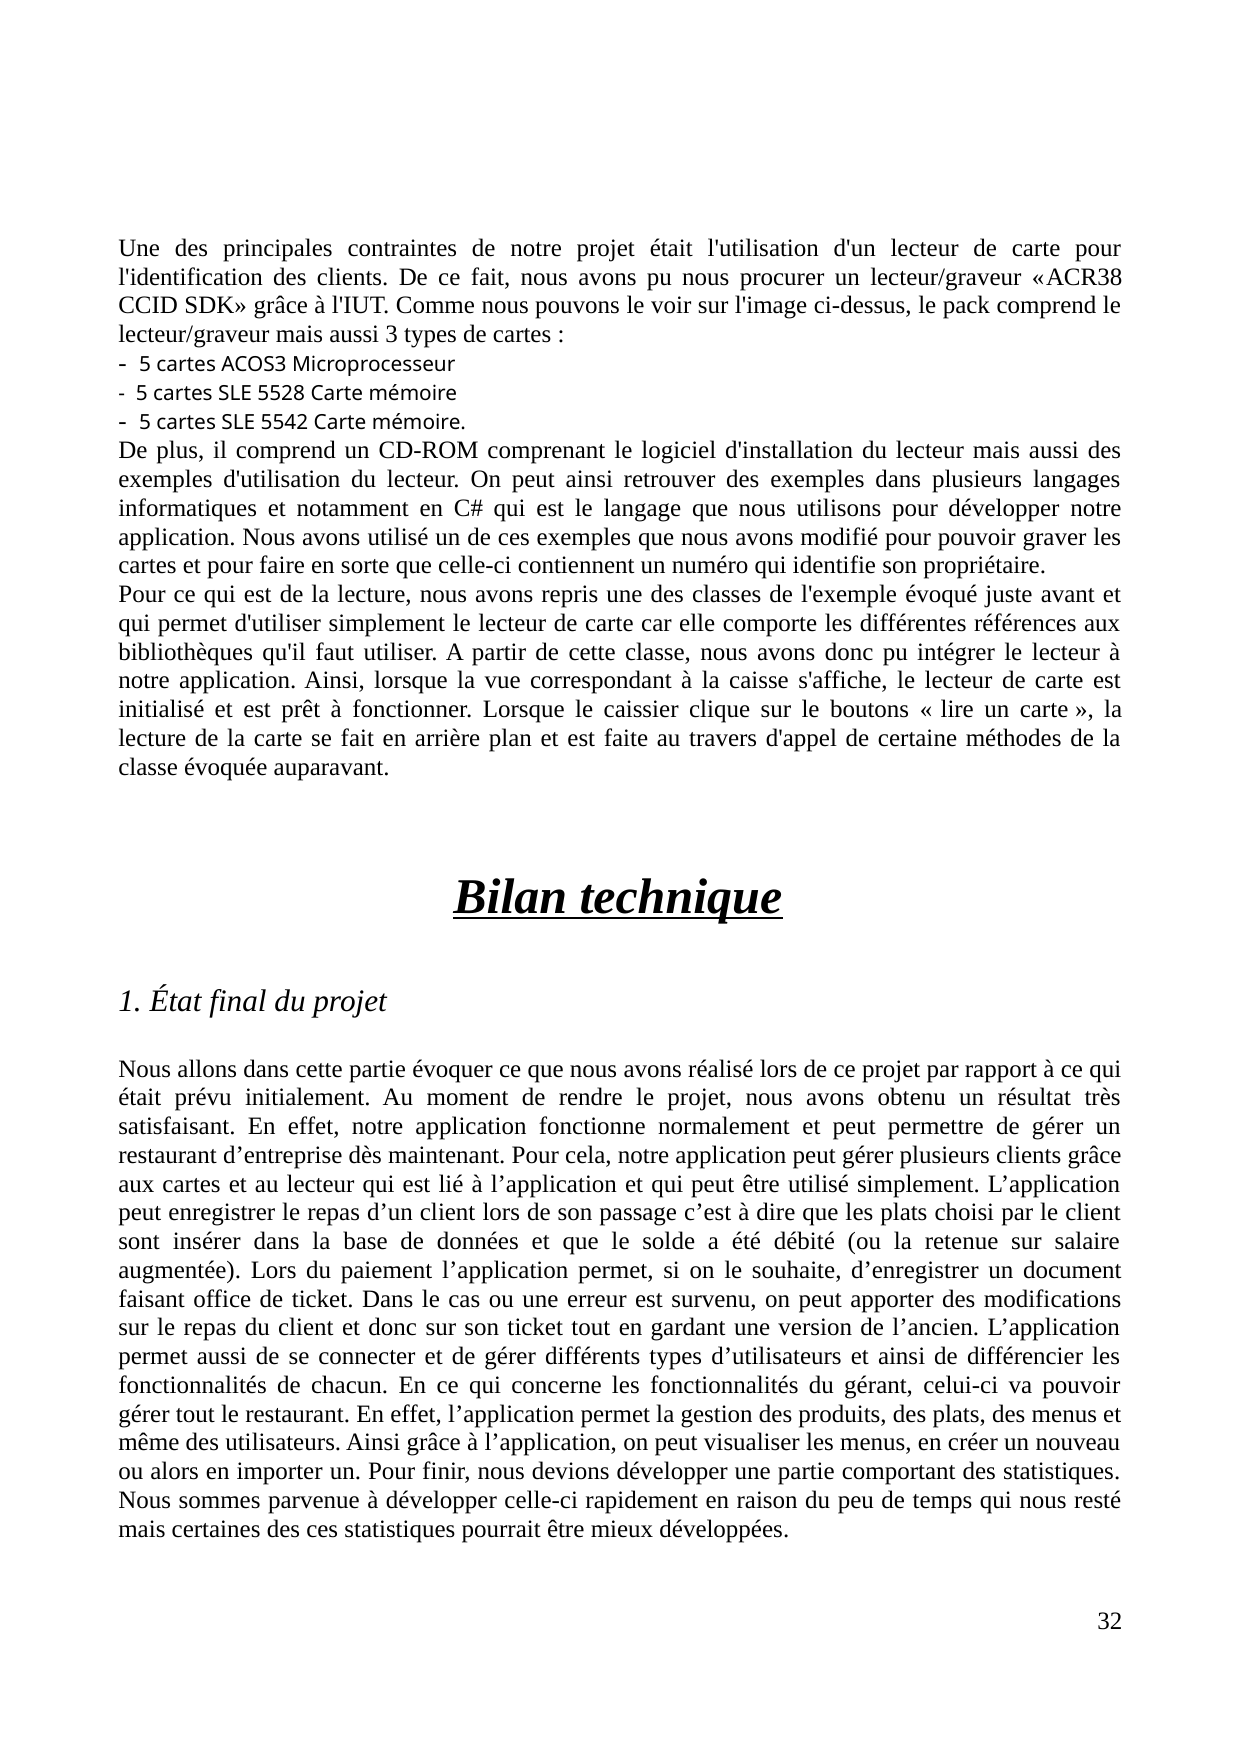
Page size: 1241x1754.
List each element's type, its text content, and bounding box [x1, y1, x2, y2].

text De plus, il comprend un CD-ROM comprenant le logiciel d'installation du lecteur mais aussi des exemples d'utilisation du lecteur. On peut ainsi retrouver des exemples dans plusieurs langages informatiques et notamment en C# qui est le langage que nous utilisons pour développer notre application. Nous avons utilisé un de ces exemples que nous avons modifié pour pouvoir graver les cartes et pour faire en sorte que celle-ci contiennent un numéro qui identifie son propriétaire. [118, 436, 1122, 579]
text Bilan technique [118, 867, 1122, 924]
text Une des principales contraintes de notre projet était l'utilisation d'un lecteur de carte pour l'identification des clients. De ce fait, nous avons pu nous procurer un lecteur/graveur «ACR38 CCID SDK» grâce à l'IUT. Comme nous pouvons le voir sur l'image ci-dessus, le pack comprend le lecteur/graveur mais aussi 3 types de cartes : [118, 233, 1122, 348]
text - 5 cartes SLE 5528 Carte mémoire [118, 378, 1122, 406]
text - 5 cartes ACOS3 Microprocesseur [118, 348, 1122, 378]
text Nous allons dans cette partie évoquer ce que nous avons réalisé lors de ce projet par rapport à ce qui était prévu initialement. Au moment de rendre le projet, nous avons obtenu un résultat très satisfaisant. En effet, notre application fonctionne normalement et peut permettre de gérer un restaurant d’entreprise dès maintenant. Pour cela, notre application peut gérer plusieurs clients grâce aux cartes et au lecteur qui est lié à l’application et qui peut être utilisé simplement. L’application peut enregistrer le repas d’un client lors de son passage c’est à dire que les plats choisi par le client sont insérer dans la base de données et que le solde a été débité (ou la retenue sur salaire augmentée). Lors du paiement l’application permet, si on le souhaite, d’enregistrer un document faisant office de ticket. Dans le cas ou une erreur est survenu, on peut apporter des modifications sur le repas du client et donc sur son ticket tout en gardant une version de l’ancien. L’application permet aussi de se connecter et de gérer différents types d’utilisateurs et ainsi de différencier les fonctionnalités de chacun. En ce qui concerne les fonctionnalités du gérant, celui-ci va pouvoir gérer tout le restaurant. En effet, l’application permet la gestion des produits, des plats, des menus et même des utilisateurs. Ainsi grâce à l’application, on peut visualiser les menus, en créer un nouveau ou alors en importer un. Pour finir, nous devions développer une partie comportant des statistiques. Nous sommes parvenue à développer celle-ci rapidement en raison du peu de temps qui nous resté mais certaines des ces statistiques pourrait être mieux développées. [118, 1054, 1122, 1542]
text Pour ce qui est de la lecture, nous avons repris une des classes de l'exemple évoqué juste avant et qui permet d'utiliser simplement le lecteur de carte car elle comporte les différentes références aux bibliothèques qu'il faut utiliser. A partir de cette classe, nous avons donc pu intégrer le lecteur à notre application. Ainsi, lorsque la vue correspondant à la caisse s'affiche, le lecteur de carte est initialisé et est prêt à fonctionner. Lorsque le caissier clique sur le boutons « lire un carte », la lecture de la carte se fait en arrière plan et est faite au travers d'appel de certaine méthodes de la classe évoquée auparavant. [118, 579, 1122, 781]
text 1. État final du projet [118, 982, 1122, 1018]
text - 5 cartes SLE 5542 Carte mémoire. [118, 406, 1122, 436]
